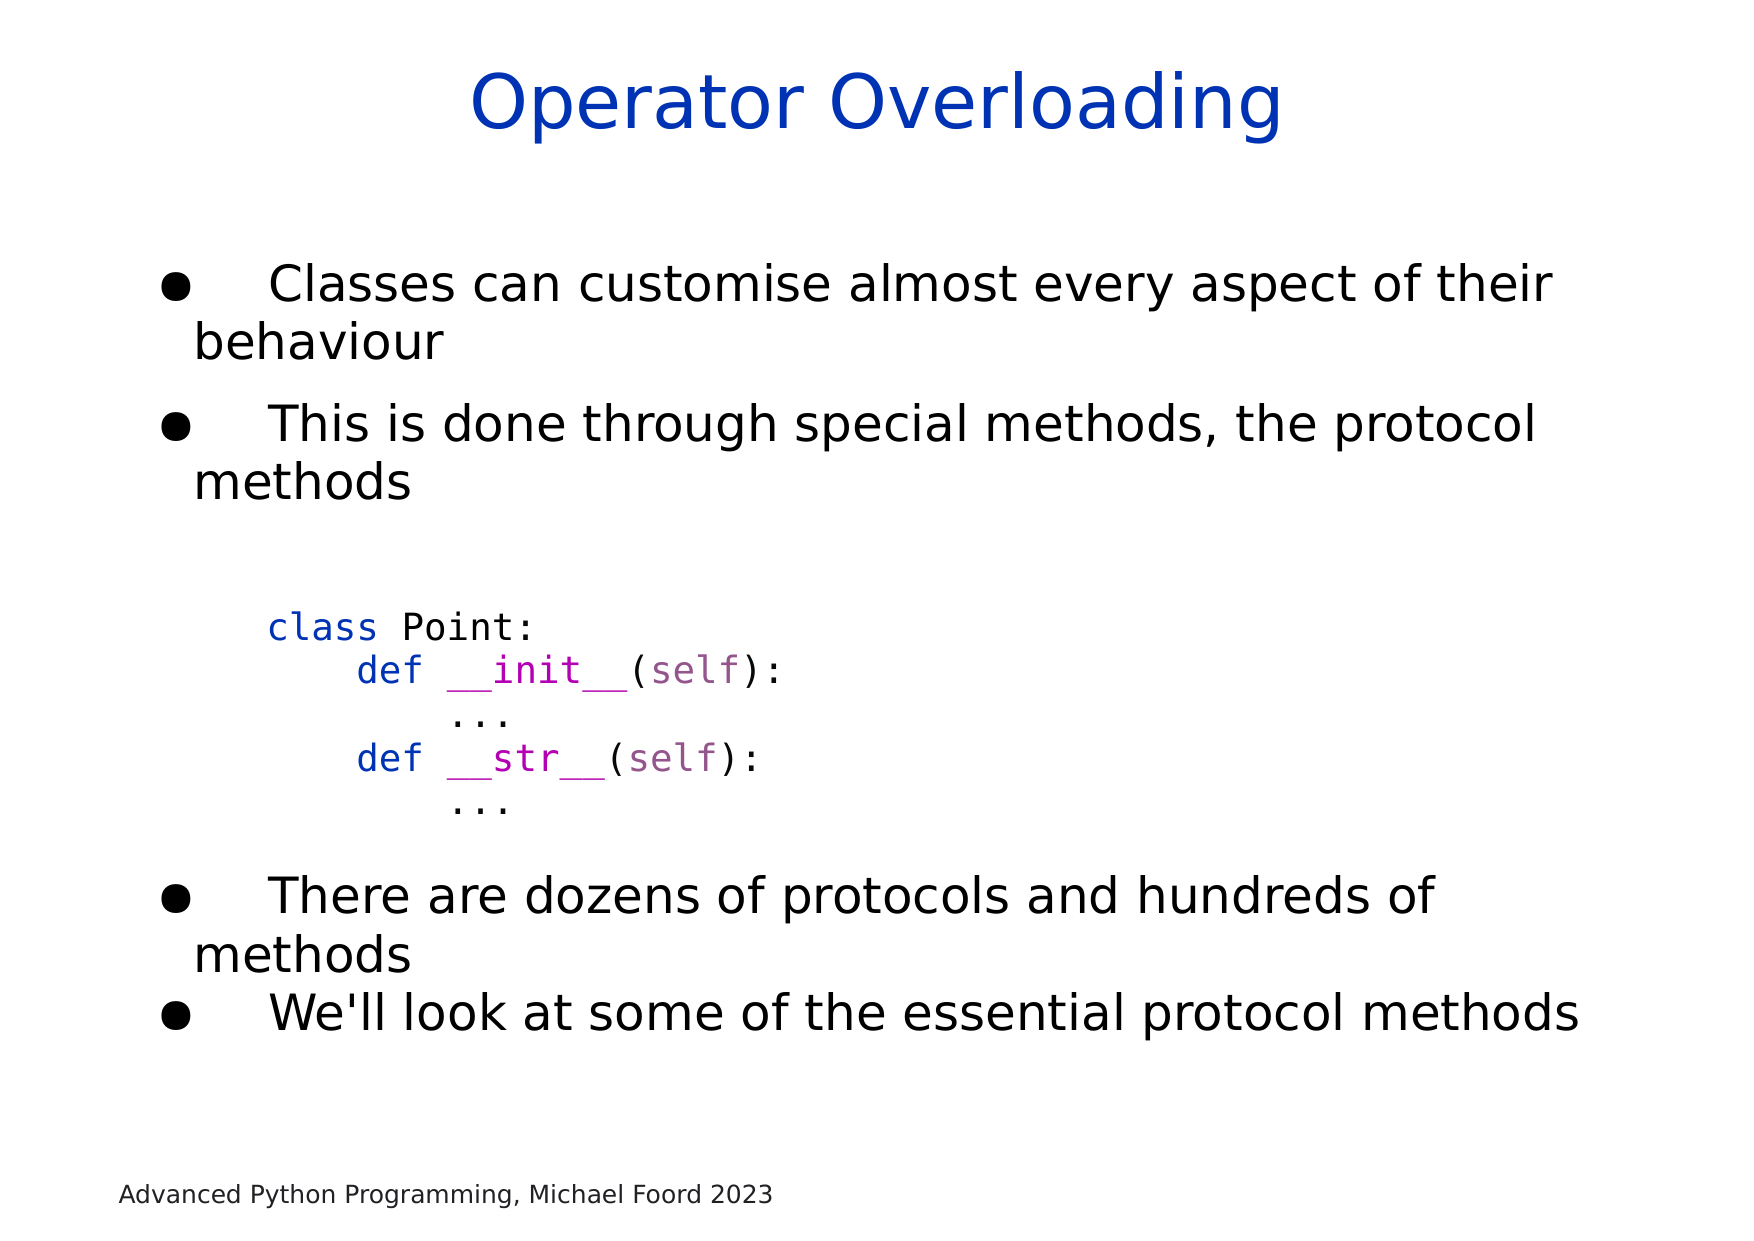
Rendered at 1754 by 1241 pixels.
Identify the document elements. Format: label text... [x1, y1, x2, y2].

list Classes can customise almost every aspect of their behaviour [156, 255, 1636, 371]
list There are dozens of protocols and hundreds of methods [156, 867, 1636, 984]
list We'll look at some of the essential protocol methods [156, 984, 1636, 1042]
text Operator Overloading [118, 59, 1636, 146]
list This is done through special methods, the protocol methods [156, 395, 1636, 512]
text class Point: def __init__(self): ... def __str__(self): ... [266, 605, 1636, 824]
